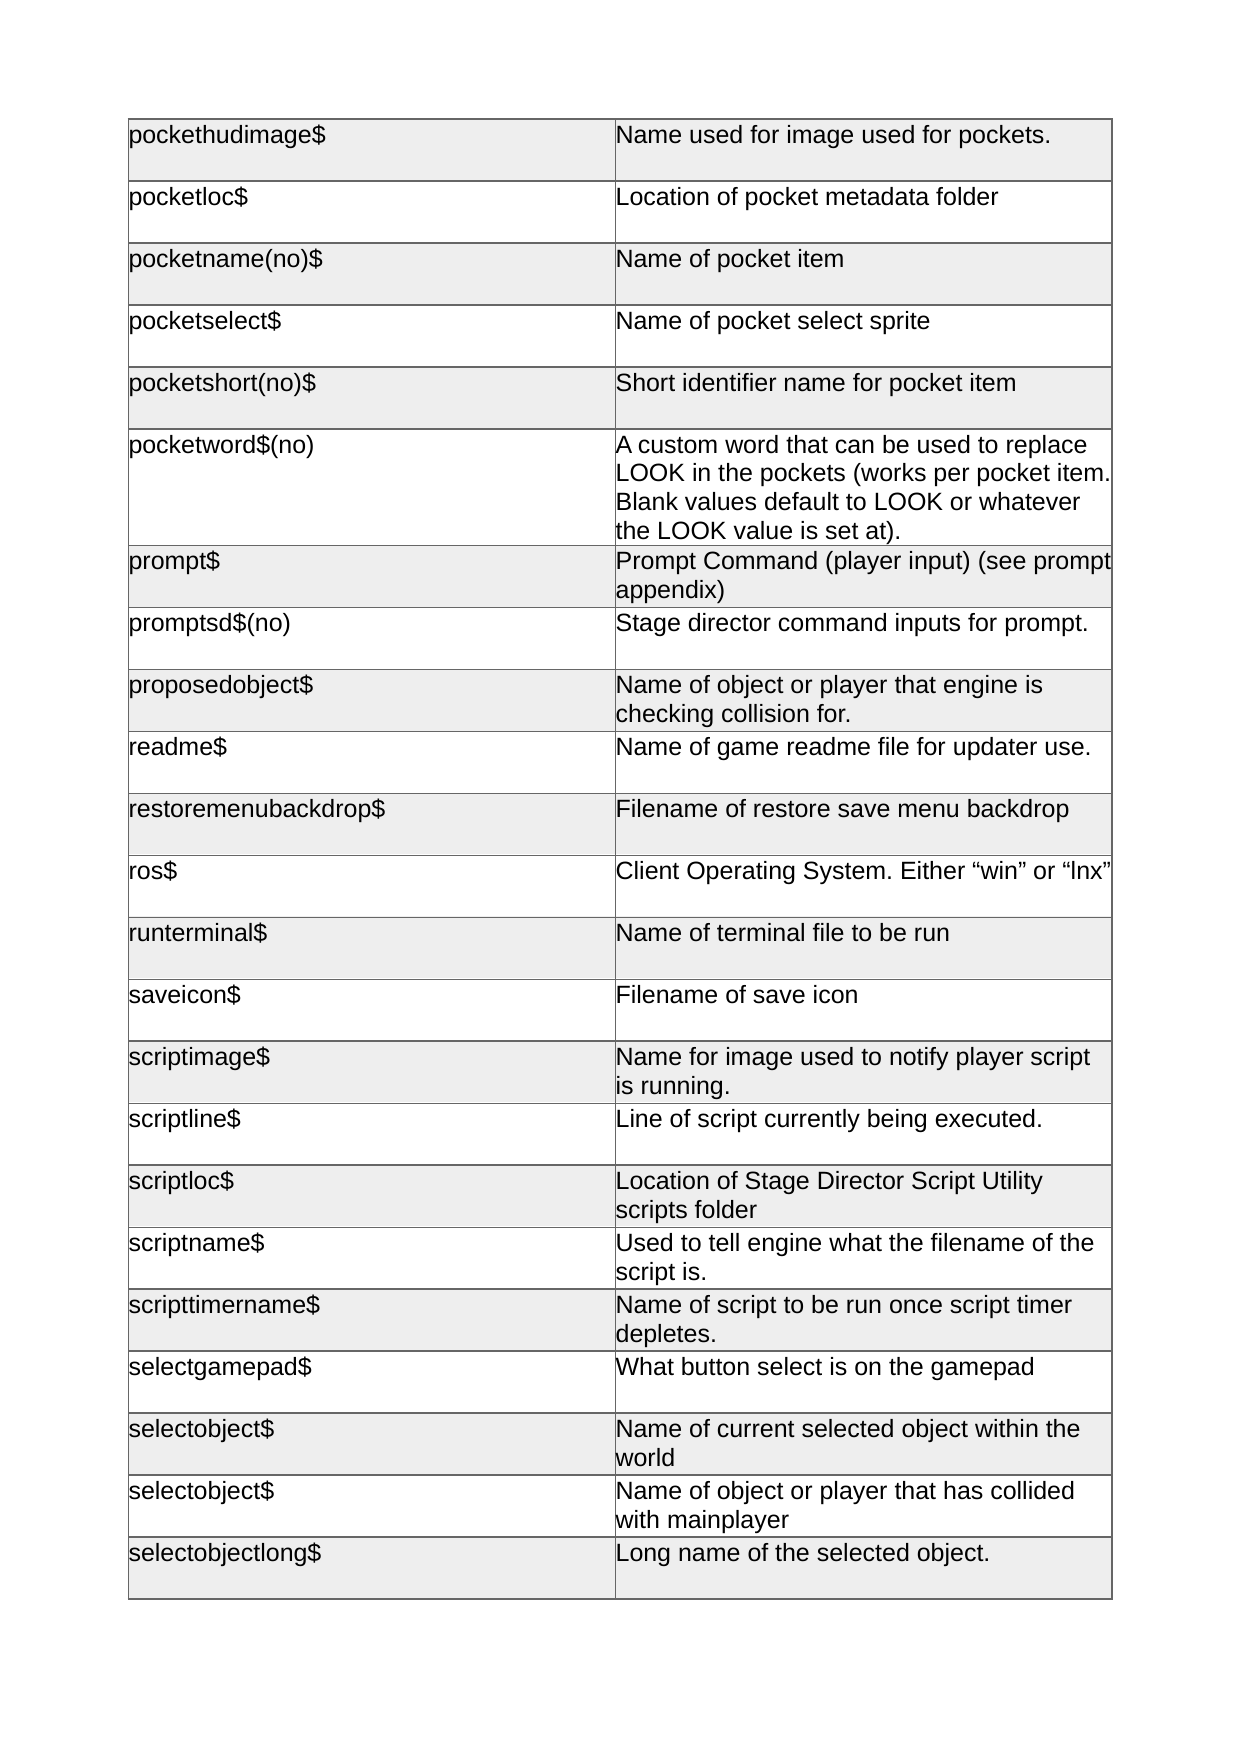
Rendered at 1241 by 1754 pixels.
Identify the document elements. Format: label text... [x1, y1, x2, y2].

table_cell pocketselect$ [129, 306, 615, 366]
table_cell Name of terminal file to be run [616, 918, 1111, 978]
table_cell readme$ [129, 732, 615, 792]
table_cell Line of script currently being executed. [616, 1104, 1111, 1164]
table_cell Name of object or player that engine is checking collision for. [616, 670, 1111, 731]
table_cell scriptimage$ [129, 1042, 615, 1102]
table_cell scriptloc$ [129, 1166, 615, 1226]
table_cell Long name of the selected object. [616, 1538, 1111, 1598]
table_cell pocketname(no)$ [129, 244, 615, 304]
table_cell saveicon$ [129, 980, 615, 1040]
table_cell Name of current selected object within the world [616, 1414, 1111, 1474]
table_cell Filename of save icon [616, 980, 1111, 1040]
table_cell ros$ [129, 856, 615, 916]
table_cell scriptline$ [129, 1104, 615, 1164]
table_cell pocketword$(no) [129, 430, 615, 544]
table_cell restoremenubackdrop$ [129, 794, 615, 854]
table_cell pocketloc$ [129, 182, 615, 242]
table_cell promptsd$(no) [129, 608, 615, 668]
table_cell proposedobject$ [129, 670, 615, 731]
table_cell prompt$ [129, 546, 615, 607]
table_cell selectobject$ [129, 1414, 615, 1474]
table_cell Client Operating System. Either “win” or “lnx” [616, 856, 1111, 916]
table_cell Name of script to be run once script timer depletes. [616, 1290, 1111, 1350]
table_cell Name for image used to notify player script is running. [616, 1042, 1111, 1102]
table_cell scriptname$ [129, 1228, 615, 1288]
table_cell Name of game readme file for updater use. [616, 732, 1111, 792]
table_cell runterminal$ [129, 918, 615, 978]
table_cell selectgamepad$ [129, 1352, 615, 1412]
table_cell What button select is on the gamepad [616, 1352, 1111, 1412]
table_cell Location of pocket metadata folder [616, 182, 1111, 242]
table_cell Name used for image used for pockets. [616, 120, 1111, 180]
table_cell Short identifier name for pocket item [616, 368, 1111, 428]
table_cell Used to tell engine what the filename of the script is. [616, 1228, 1111, 1288]
table_cell Filename of restore save menu backdrop [616, 794, 1111, 854]
table_cell Prompt Command (player input) (see prompt appendix) [616, 546, 1111, 607]
table_cell pockethudimage$ [129, 120, 615, 180]
table_cell pocketshort(no)$ [129, 368, 615, 428]
table_cell scripttimername$ [129, 1290, 615, 1350]
table_cell Location of Stage Director Script Utility scripts folder [616, 1166, 1111, 1226]
table_cell Name of pocket select sprite [616, 306, 1111, 366]
table_cell Name of object or player that has collided with mainplayer [616, 1476, 1111, 1536]
table_cell Name of pocket item [616, 244, 1111, 304]
table_cell selectobjectlong$ [129, 1538, 615, 1598]
table_cell A custom word that can be used to replace LOOK in the pockets (works per pocket item. Blank values default to LOOK or whatever the LOOK value is set at). [616, 430, 1111, 544]
table_cell selectobject$ [129, 1476, 615, 1536]
table_cell Stage director command inputs for prompt. [616, 608, 1111, 668]
